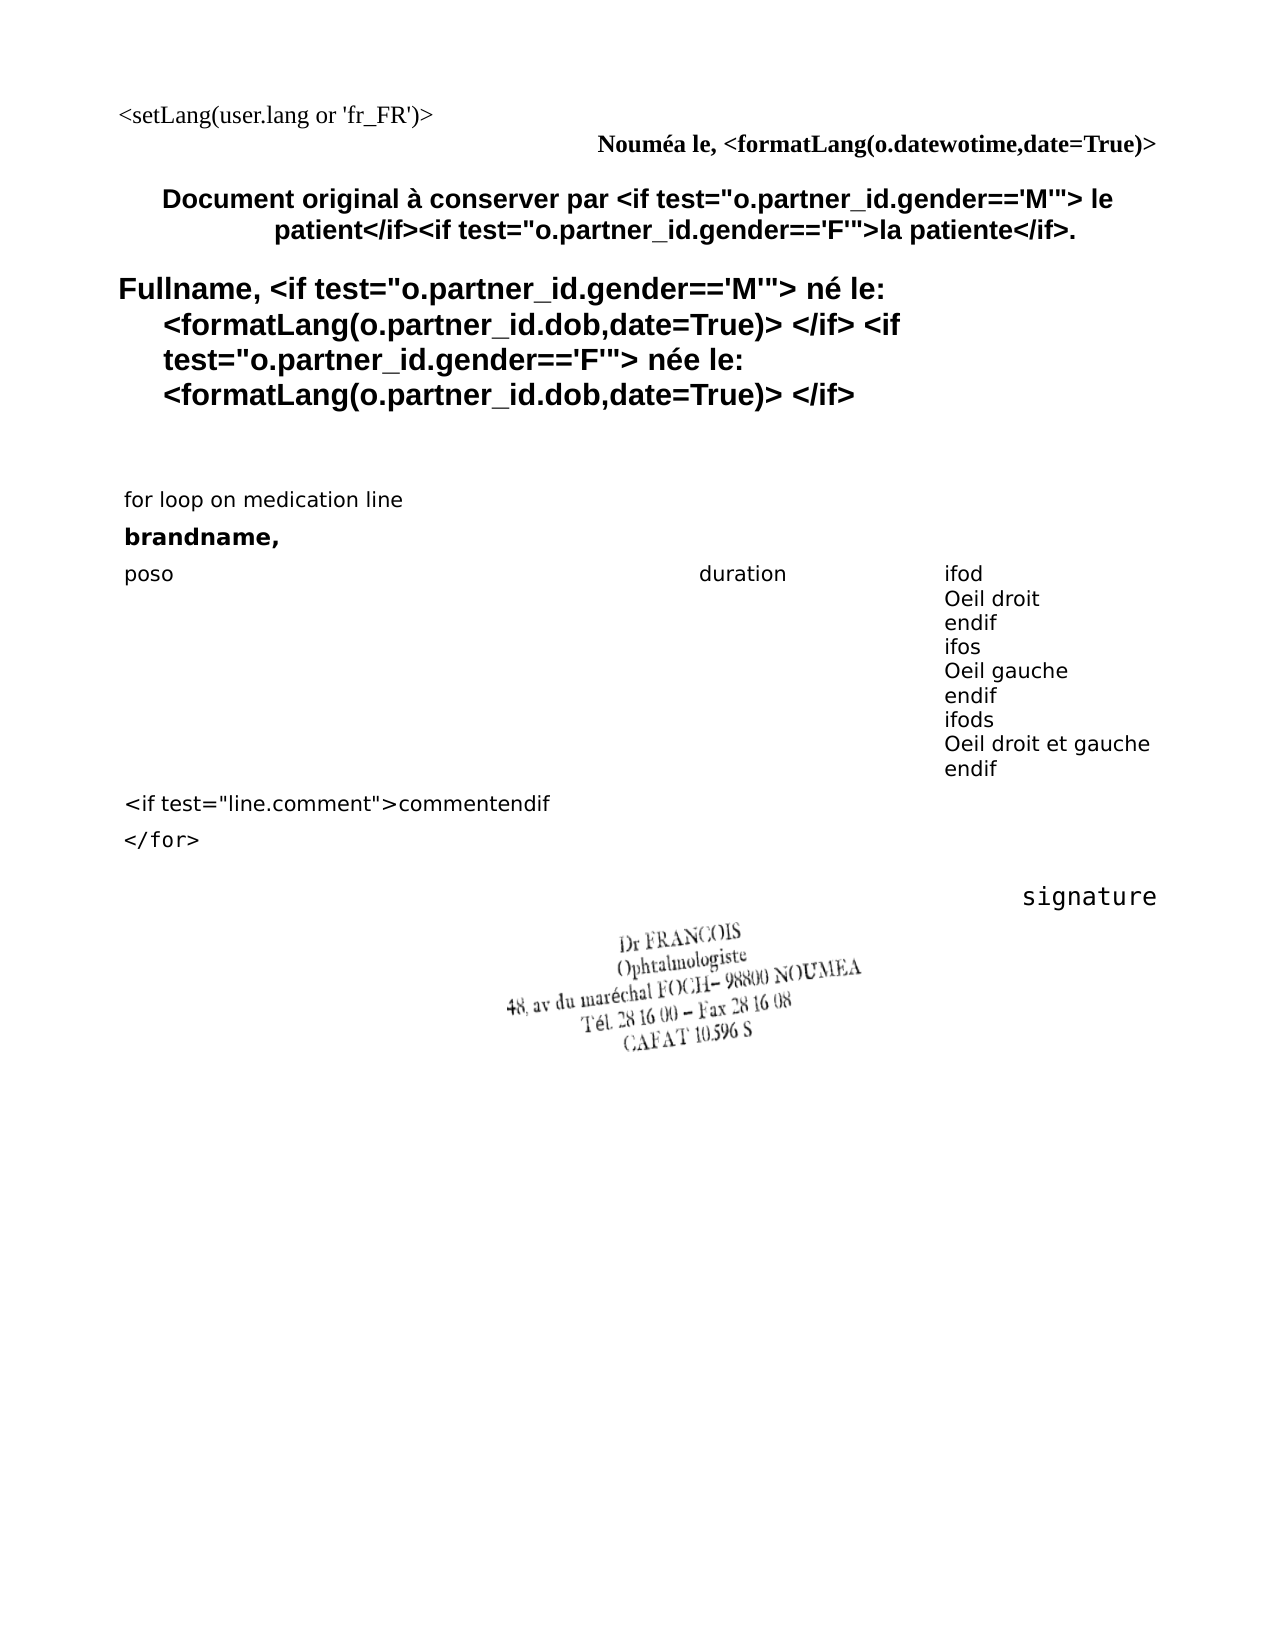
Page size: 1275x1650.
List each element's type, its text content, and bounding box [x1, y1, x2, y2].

table_cell <if test="line.comment">commentendif [118, 787, 693, 822]
table_cell [939, 787, 1157, 822]
text <setLang(user.lang or 'fr_FR')> [118, 100, 1157, 129]
picture [507, 922, 862, 1052]
table_cell [707, 822, 1157, 858]
table_cell ifod Oeil droit endif ifos Oeil gauche endif ifods Oeil droit et gauche endif [939, 557, 1157, 787]
table_header [707, 483, 938, 518]
text signature [118, 882, 1157, 911]
table_cell [693, 787, 938, 822]
subtitle Document original à conserver par <if test="o.partner_id.gender=='M'"> le patient</if><if test="o.partner_id.gender=='F'">la patiente</if>. [118, 183, 1157, 245]
table_cell </for> [118, 822, 707, 858]
table_header for loop on medication line [118, 483, 707, 518]
table_cell poso [118, 557, 693, 787]
table_header [939, 483, 1157, 518]
text Nouméa le, <formatLang(o.datewotime,date=True)> [118, 129, 1157, 158]
table_cell brandname, [118, 519, 1157, 557]
table_cell duration [693, 557, 938, 787]
subtitle Fullname, <if test="o.partner_id.gender=='M'"> né le: <formatLang(o.partner_id.dob,date=True)> </if> <if test="o.partner_id.gender=='F'"> née le: <formatLang(o.partner_id.dob,date=True)> </if> [118, 271, 1157, 412]
